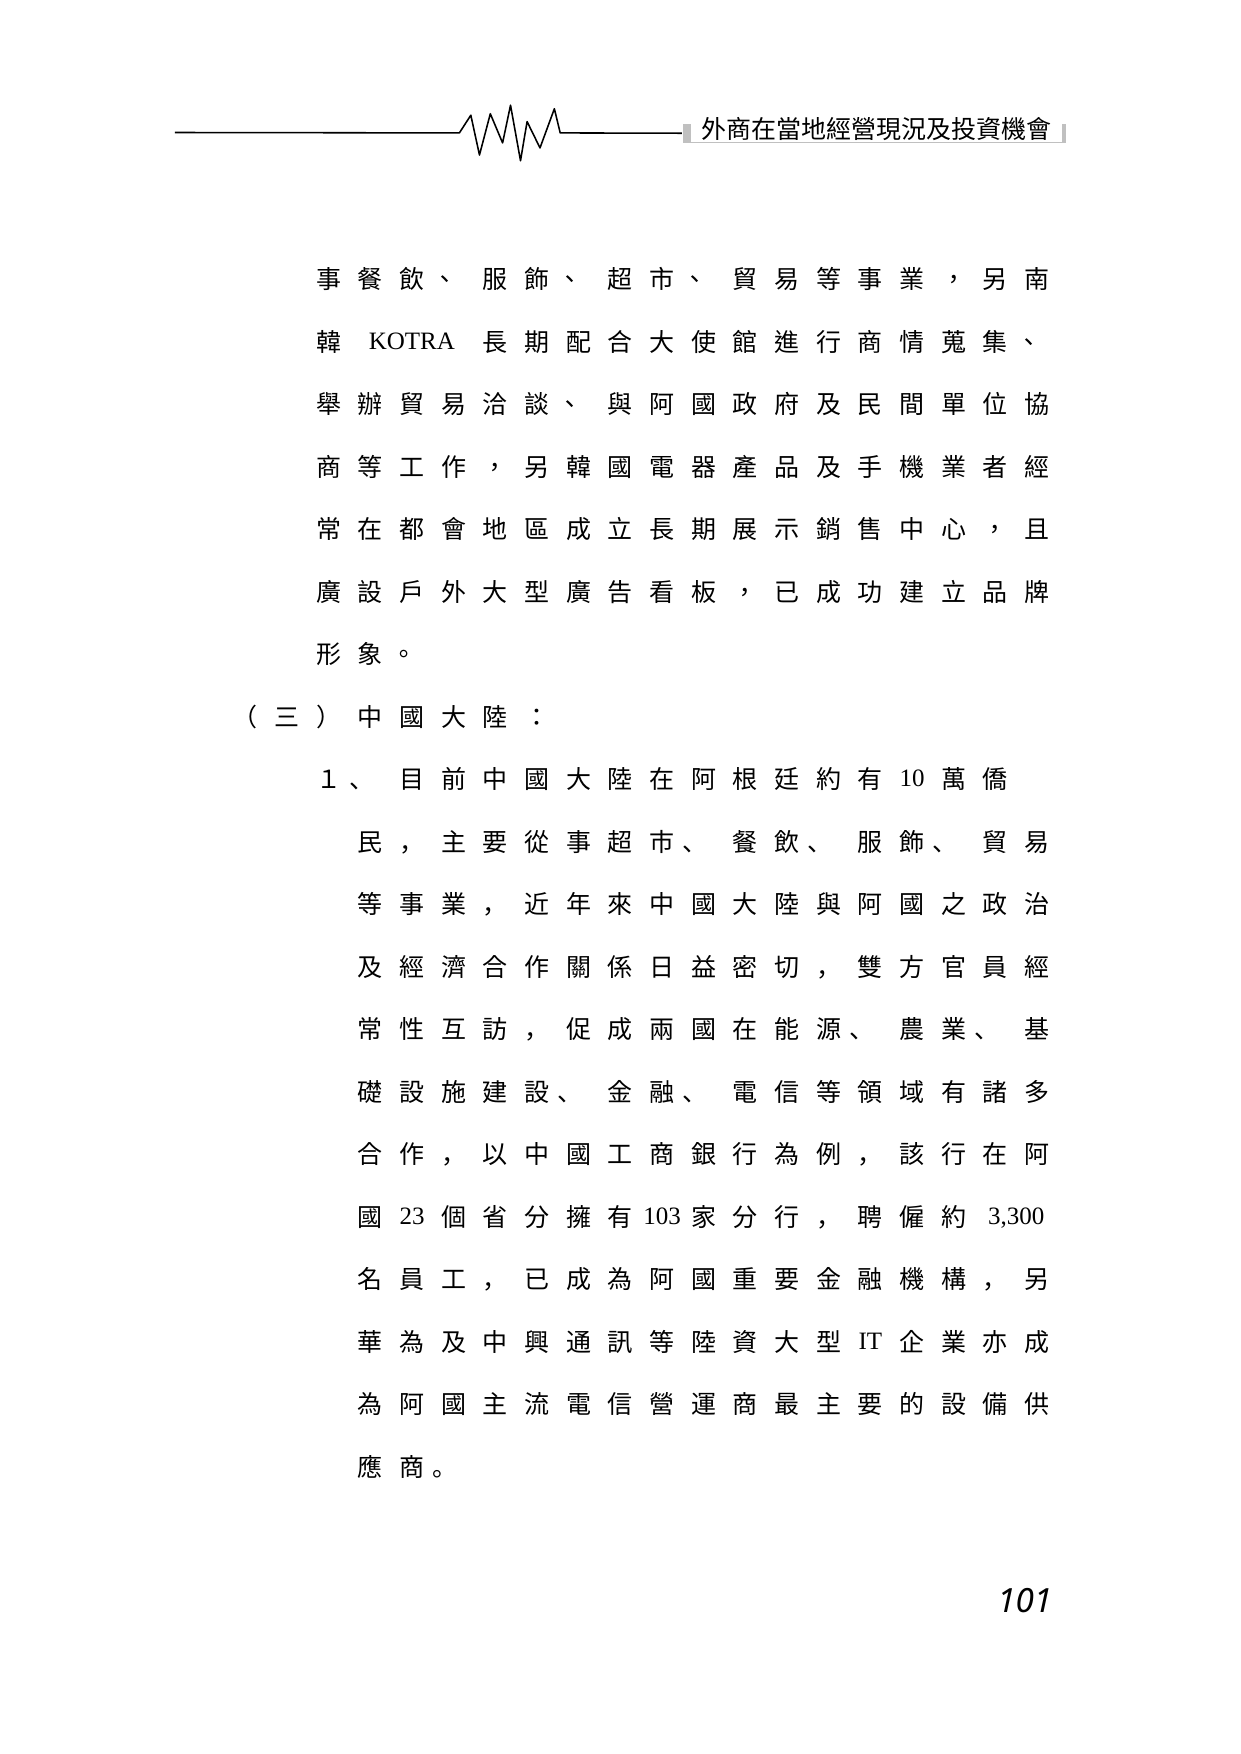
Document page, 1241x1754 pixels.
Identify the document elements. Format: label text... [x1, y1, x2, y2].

text １、目前中國大陸在阿根廷約有10萬僑民，主要從事超市、餐飲、服飾、貿易等事業，近年來中國大陸與阿國之政治及經濟合作關係日益密切，雙方官員經常性互訪，促成兩國在能源、農業、基礎設施建設、金融、電信等領域有諸多合作，以中國工商銀行為例，該行在阿國23個省分擁有103家分行，聘僱約3,300名員工，已成為阿國重要金融機構，另華為及中興通訊等陸資大型IT企業亦成為阿國主流電信營運商最主要的設備供應商。 [281, 736, 1058, 1486]
text 事餐飲、服飾、超市、貿易等事業，另南韓KOTRA長期配合大使館進行商情蒐集、舉辦貿易洽談、與阿國政府及民間單位協商等工作，另韓國電器產品及手機業者經常在都會地區成立長期展示銷售中心，且廣設戶外大型廣告看板，已成功建立品牌形象。 [207, 236, 1058, 674]
text （三）中國大陸： [207, 674, 1058, 736]
